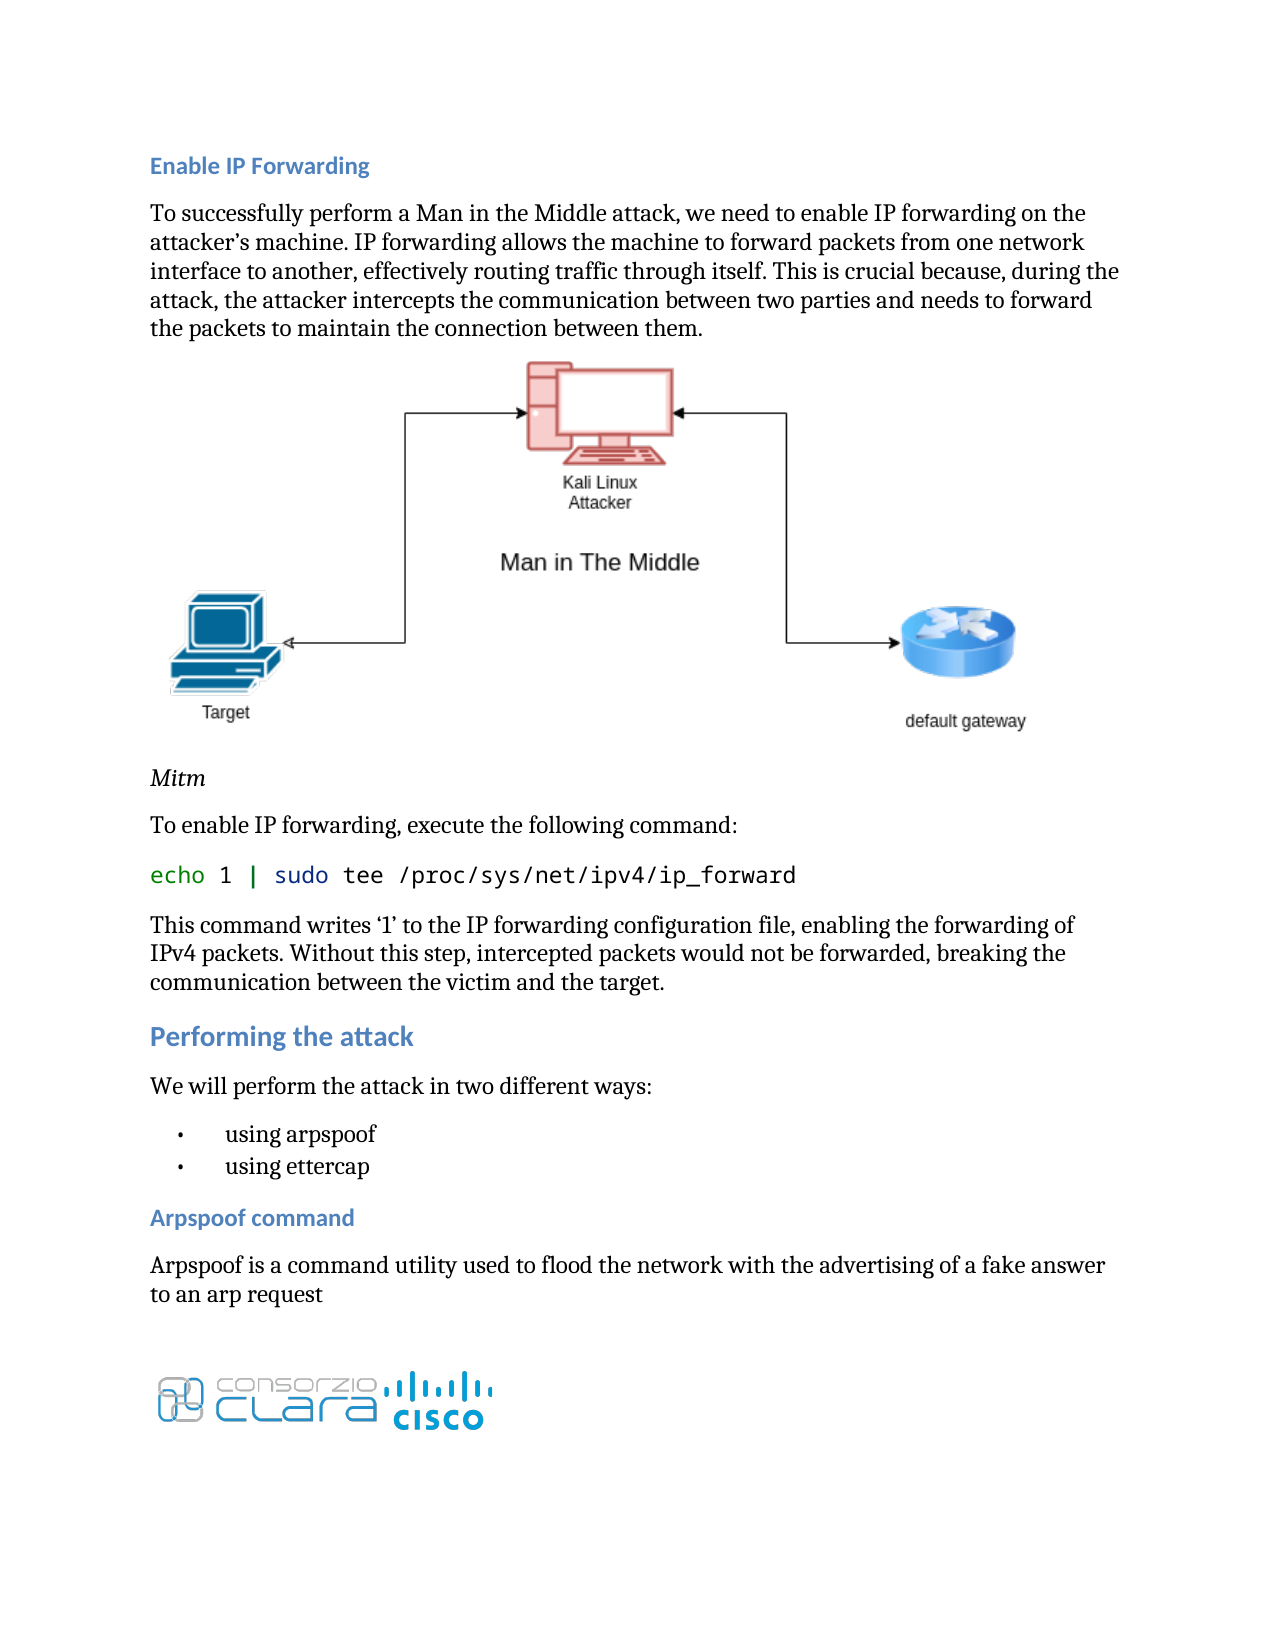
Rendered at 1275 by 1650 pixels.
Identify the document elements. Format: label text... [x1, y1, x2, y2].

text echo 1 | sudo tee /proc/sys/net/ipv4/ip_forward [150, 858, 1125, 890]
text We will perform the attack in two different ways: [150, 1072, 1125, 1101]
subtitle Performing the attack [150, 1018, 1125, 1053]
text To successfully perform a Man in the Middle attack, we need to enable IP forwarding on the attacker’s machine. IP forwarding allows the machine to forward packets from one network interface to another, effectively routing traffic through itself. This is crucial because, during the attack, the attacker intercepts the communication between two parties and needs to forward the packets to maintain the connection between them. [150, 199, 1125, 343]
list using arpspoof [175, 1119, 1125, 1148]
list using ettercap [175, 1152, 1125, 1181]
picture [168, 361, 1044, 743]
text Arpspoof is a command utility used to flood the network with the advertising of a fake answer to an arp request [150, 1251, 1125, 1308]
text This command writes ‘1’ to the IP forwarding configuration file, enabling the forwarding of IPv4 packets. Without this step, intercepted packets would not be forwarded, breaking the communication between the victim and the target. [150, 911, 1125, 997]
picture [150, 1367, 493, 1430]
text Mitm [150, 763, 1125, 792]
subtitle Arpspoof command [150, 1202, 1125, 1232]
text To enable IP forwarding, execute the following command: [150, 811, 1125, 840]
picture [469, 1416, 477, 1424]
subtitle Enable IP Forwarding [150, 150, 1125, 181]
